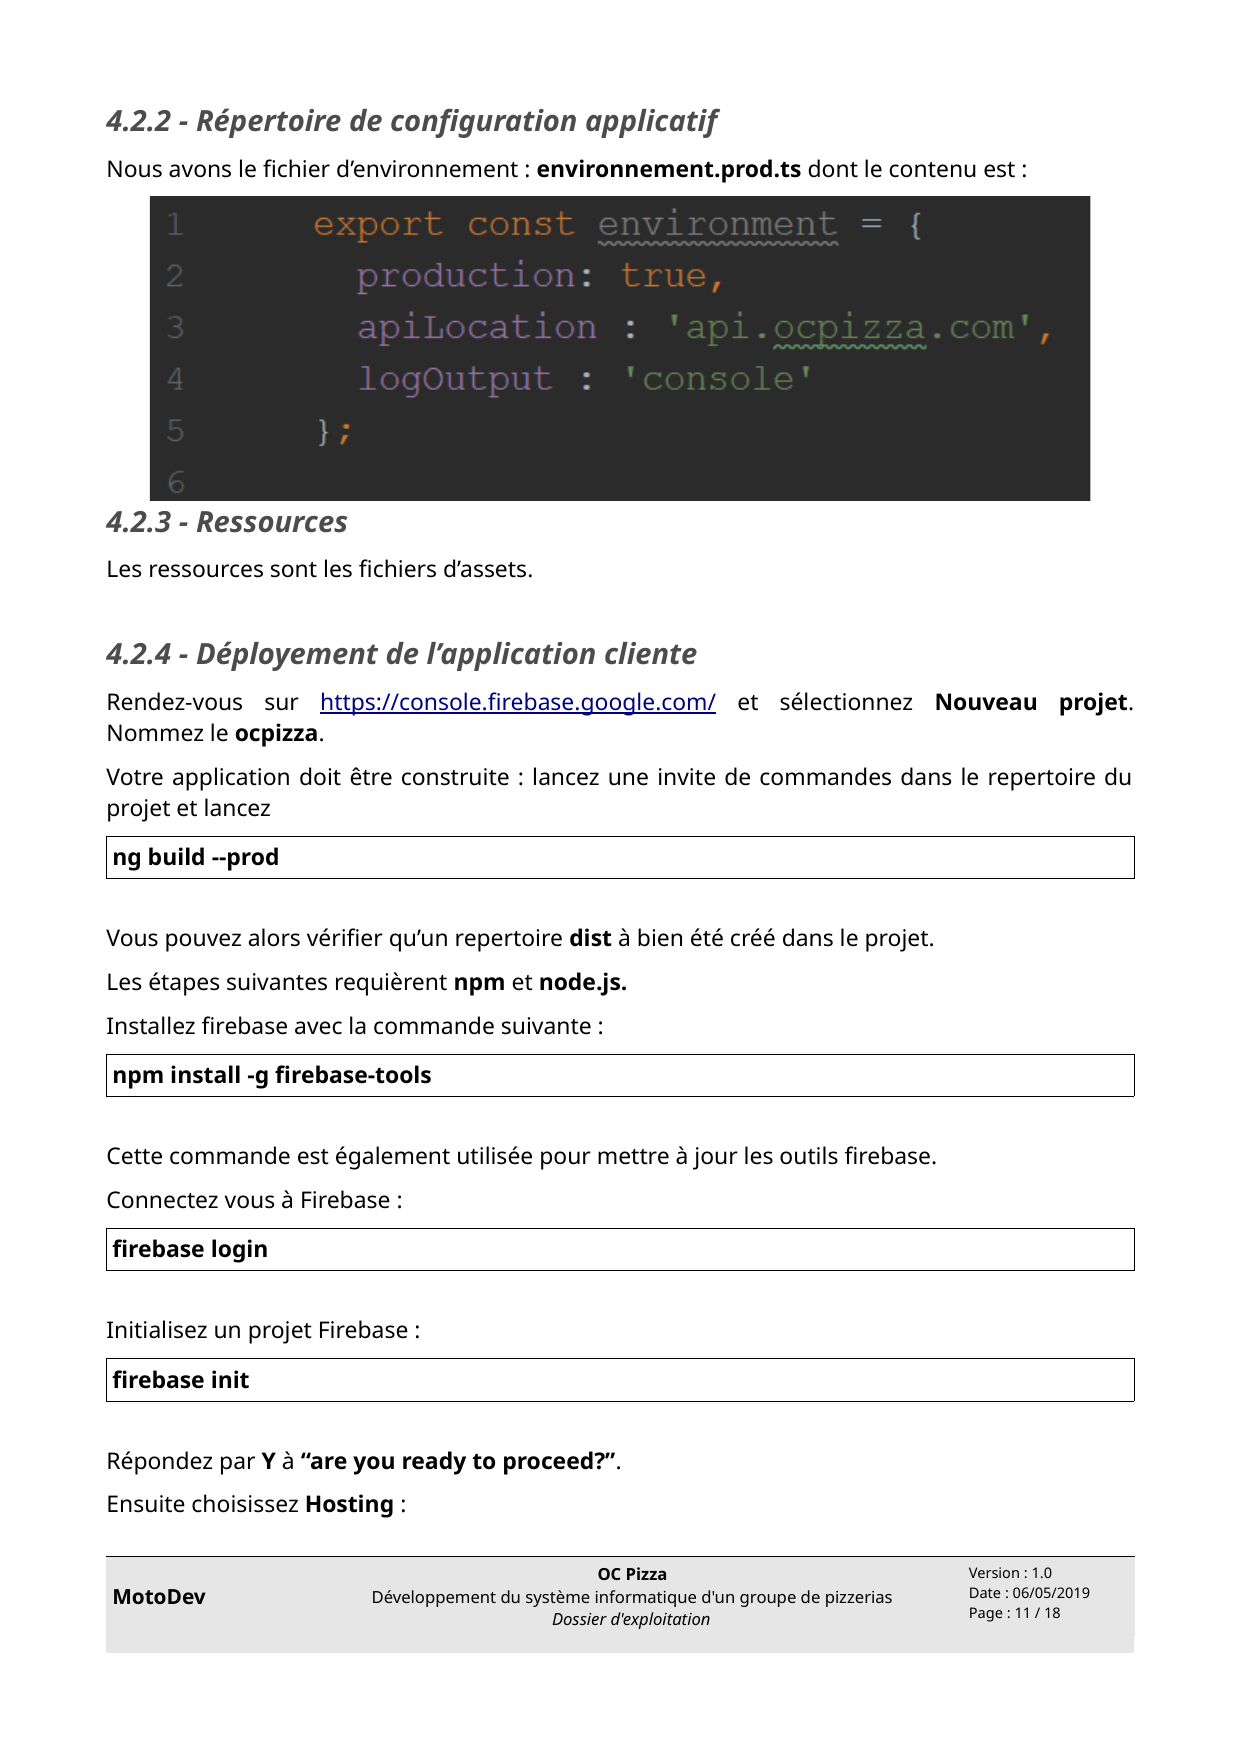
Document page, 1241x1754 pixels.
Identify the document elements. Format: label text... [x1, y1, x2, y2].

text Ensuite choisissez Hosting : [106, 1488, 1134, 1520]
text Initialisez un projet Firebase : [106, 1314, 1134, 1346]
table_header ng build --prod [107, 837, 1134, 878]
text Vous pouvez alors vérifier qu’un repertoire dist à bien été créé dans le projet. [106, 922, 1134, 953]
text Votre application doit être construite : lancez une invite de commandes dans le repertoire du projet et lancez [106, 761, 1134, 823]
text Cette commande est également utilisée pour mettre à jour les outils firebase. [106, 1140, 1134, 1171]
text Rendez-vous sur https://console.firebase.google.com/ et sélectionnez Nouveau projet. Nommez le ocpizza. [106, 686, 1134, 748]
subtitle Répertoire de configuration applicatif [106, 100, 1134, 140]
text Les ressources sont les fichiers d’assets. [106, 553, 1134, 584]
subtitle Ressources [106, 501, 1134, 541]
table_header npm install -g firebase-tools [107, 1055, 1134, 1096]
text Nous avons le fichier d’environnement : environnement.prod.ts dont le contenu est : [106, 152, 1134, 184]
table_header firebase init [107, 1359, 1134, 1401]
text Connectez vous à Firebase : [106, 1184, 1134, 1215]
text Répondez par Y à “are you ready to proceed?”. [106, 1445, 1134, 1476]
text Installez firebase avec la commande suivante : [106, 1010, 1134, 1041]
table_header firebase login [107, 1229, 1134, 1270]
subtitle Déployement de l’application cliente [106, 633, 1134, 673]
picture [149, 196, 1091, 501]
text Les étapes suivantes requièrent npm et node.js. [106, 966, 1134, 997]
